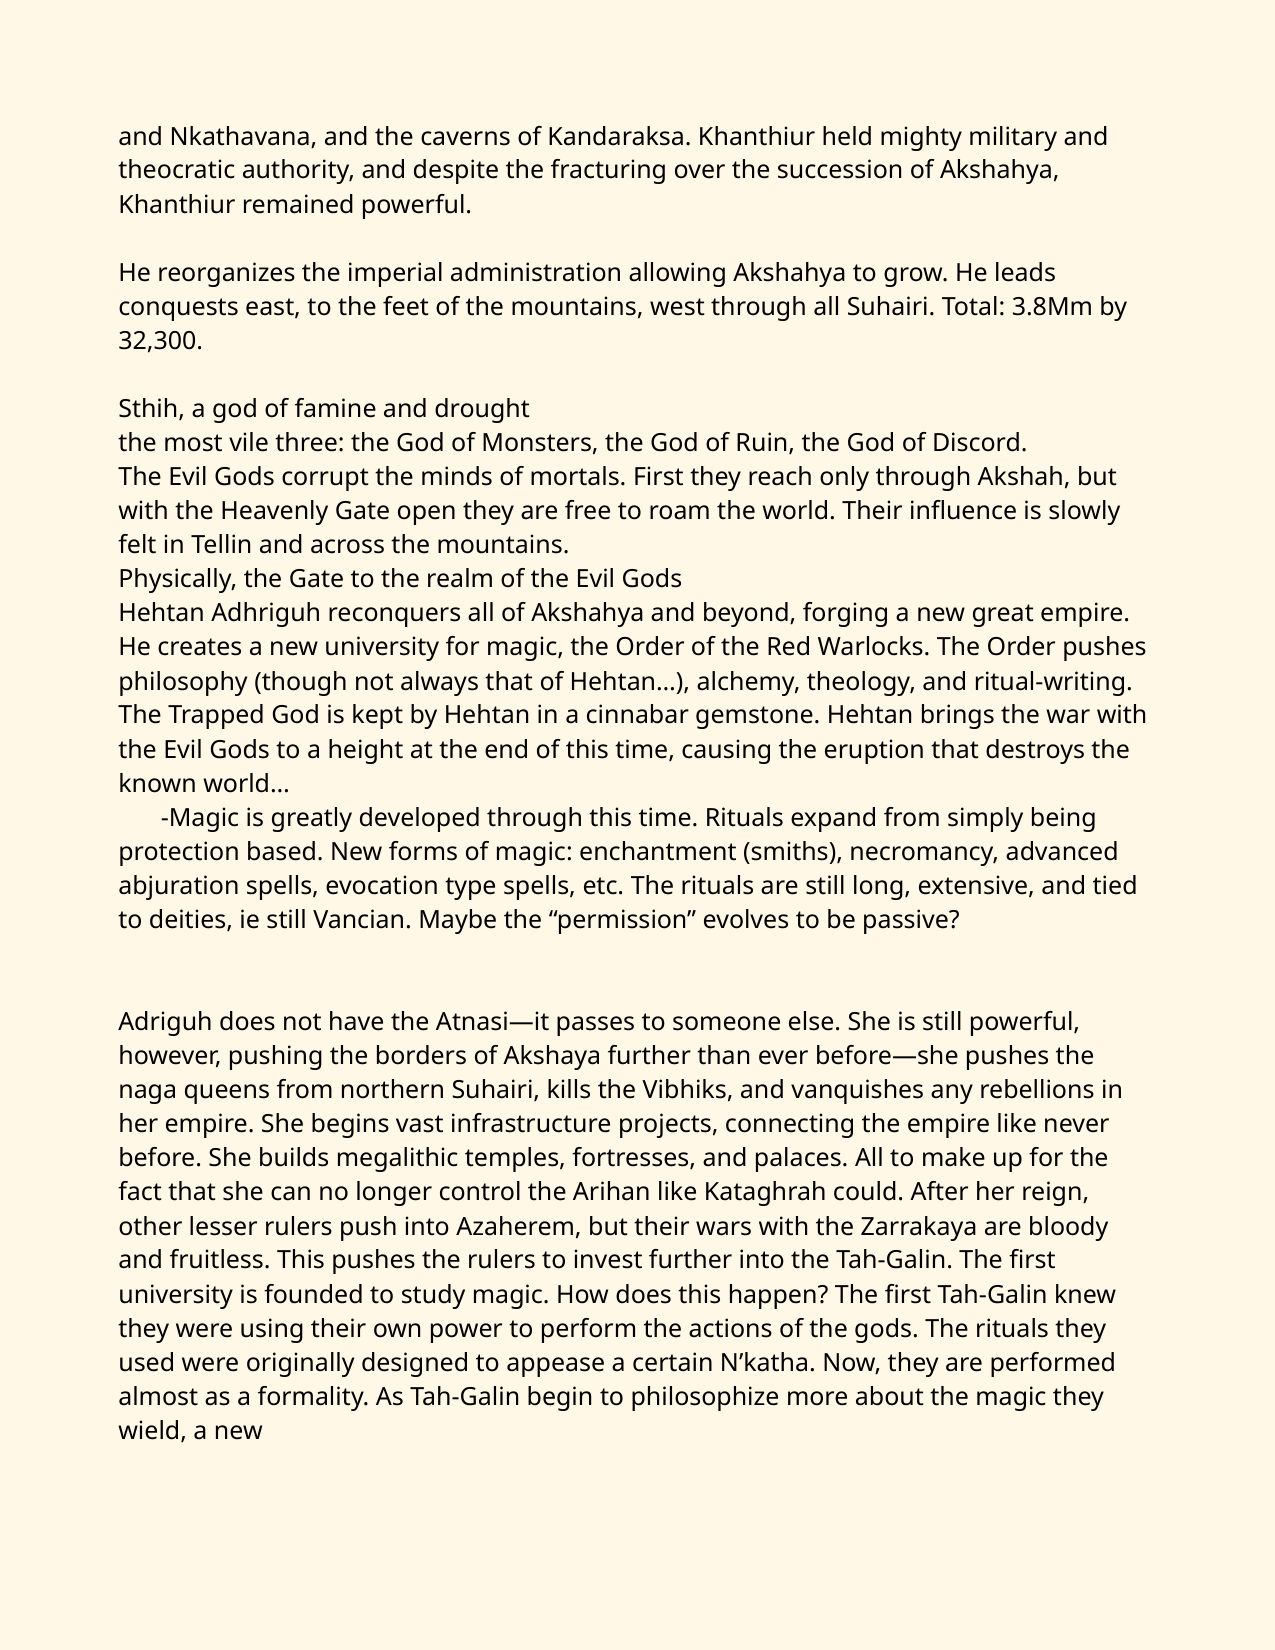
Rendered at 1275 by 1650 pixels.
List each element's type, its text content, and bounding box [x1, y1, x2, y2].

text Physically, the Gate to the realm of the Evil Gods [118, 561, 1157, 595]
text and Nkathavana, and the caverns of Kandaraksa. Khanthiur held mighty military and theocratic authority, and despite the fracturing over the succession of Akshahya, Khanthiur remained powerful. [118, 118, 1157, 220]
text He reorganizes the imperial administration allowing Akshahya to grow. He leads conquests east, to the feet of the mountains, west through all Suhairi. Total: 3.8Mm by 32,300. [118, 254, 1157, 357]
text Sthih, a god of famine and drought [118, 391, 1157, 425]
text The Evil Gods corrupt the minds of mortals. First they reach only through Akshah, but with the Heavenly Gate open they are free to roam the world. Their influence is slowly felt in Tellin and across the mountains. [118, 459, 1157, 561]
text Hehtan Adhriguh reconquers all of Akshahya and beyond, forging a new great empire. He creates a new university for magic, the Order of the Red Warlocks. The Order pushes philosophy (though not always that of Hehtan…), alchemy, theology, and ritual-writing. The Trapped God is kept by Hehtan in a cinnabar gemstone. Hehtan brings the war with the Evil Gods to a height at the end of this time, causing the eruption that destroys the known world… [118, 595, 1157, 799]
text Adriguh does not have the Atnasi—it passes to someone else. She is still powerful, however, pushing the borders of Akshaya further than ever before—she pushes the naga queens from northern Suhairi, kills the Vibhiks, and vanquishes any rebellions in her empire. She begins vast infrastructure projects, connecting the empire like never before. She builds megalithic temples, fortresses, and palaces. All to make up for the fact that she can no longer control the Arihan like Kataghrah could. After her reign, other lesser rulers push into Azaherem, but their wars with the Zarrakaya are bloody and fruitless. This pushes the rulers to invest further into the Tah-Galin. The first university is founded to study magic. How does this happen? The first Tah-Galin knew they were using their own power to perform the actions of the gods. The rituals they used were originally designed to appease a certain N’katha. Now, they are performed almost as a formality. As Tah-Galin begin to philosophize more about the magic they wield, a new [118, 1004, 1157, 1447]
text the most vile three: the God of Monsters, the God of Ruin, the God of Discord. [118, 425, 1157, 459]
text -Magic is greatly developed through this time. Rituals expand from simply being protection based. New forms of magic: enchantment (smiths), necromancy, advanced abjuration spells, evocation type spells, etc. The rituals are still long, extensive, and tied to deities, ie still Vancian. Maybe the “permission” evolves to be passive? [118, 799, 1157, 936]
